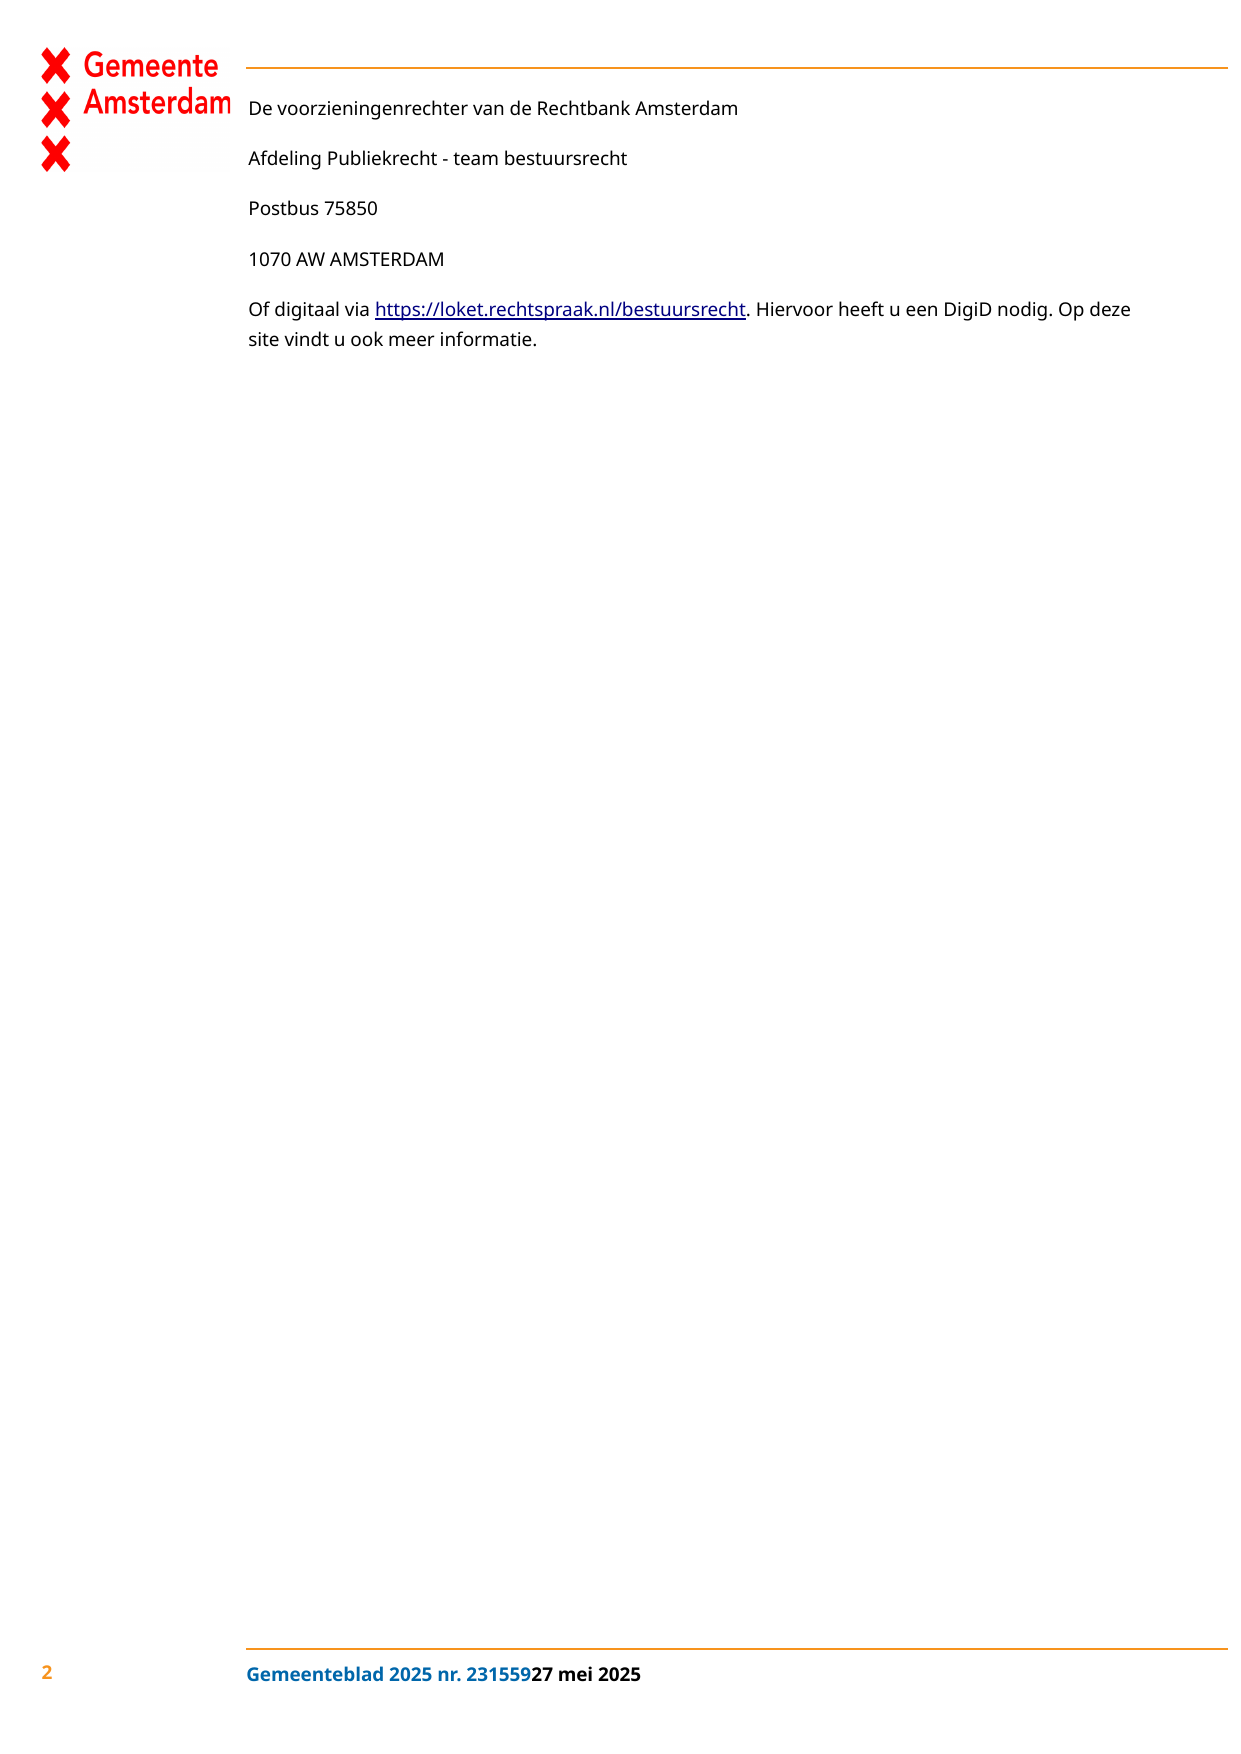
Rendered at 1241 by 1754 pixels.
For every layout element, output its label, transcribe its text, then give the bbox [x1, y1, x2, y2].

picture [41, 47, 231, 172]
text Of digitaal via https://loket.rechtspraak.nl/bestuursrecht. Hiervoor heeft u een DigiD nodig. Op deze site vindt u ook meer informatie. [248, 296, 1152, 352]
text Afdeling Publiekrecht - team bestuursrecht [248, 145, 1152, 171]
text 1070 AW AMSTERDAM [248, 246, 1152, 272]
text De voorzieningenrechter van de Rechtbank Amsterdam [248, 95, 1152, 121]
text Postbus 75850 [248, 196, 1152, 221]
